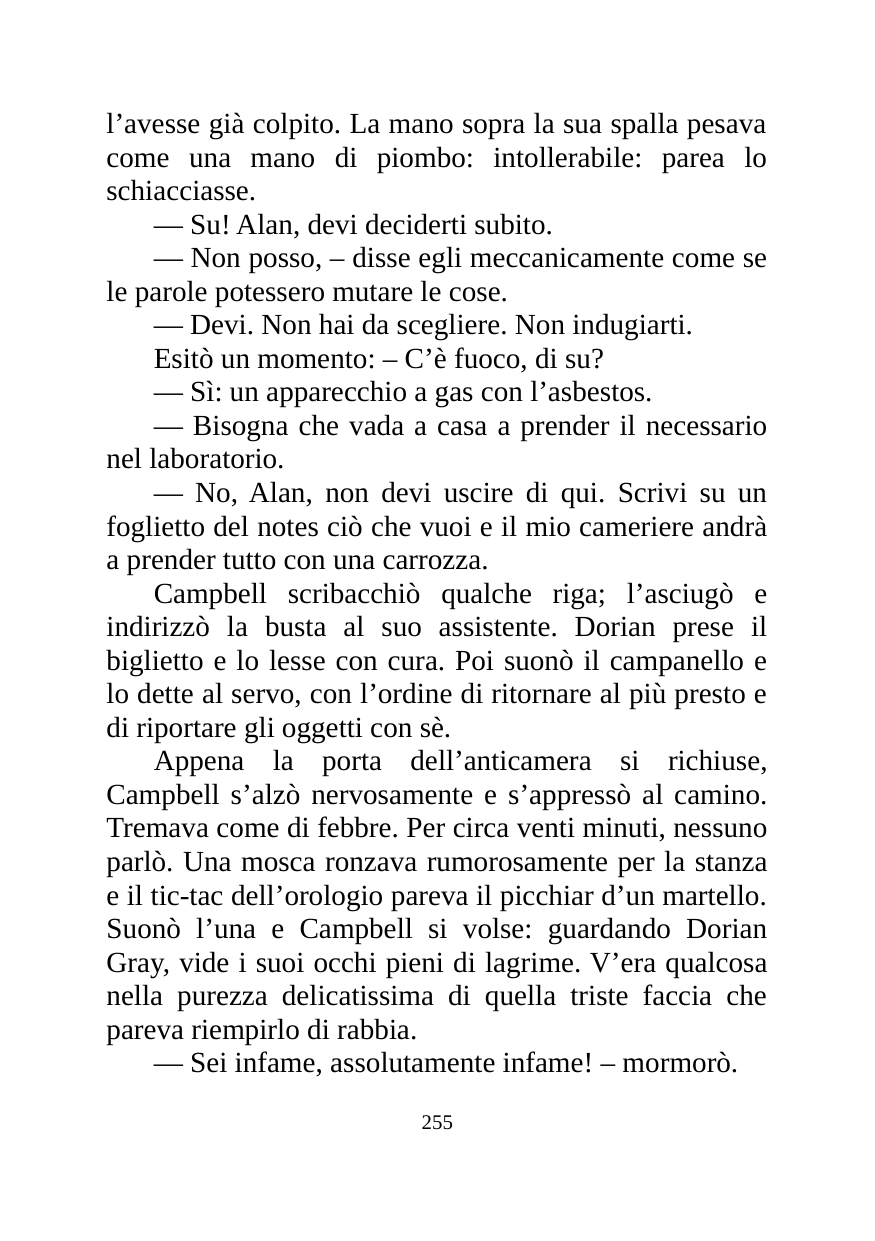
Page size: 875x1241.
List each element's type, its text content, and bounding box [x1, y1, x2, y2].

text — No, Alan, non devi uscire di qui. Scrivi su un foglietto del notes ciò che vuoi e il mio cameriere andrà a prender tutto con una carrozza. [106, 475, 768, 576]
text — Sì: un apparecchio a gas con l’asbestos. [106, 374, 768, 408]
text — Sei infame, assolutamente infame! – mormorò. [106, 1045, 768, 1079]
text Appena la porta dell’anticamera si richiuse, Campbell s’alzò nervosamente e s’appressò al camino. Tremava come di febbre. Per circa venti minuti, nessuno parlò. Una mosca ronzava rumorosamente per la stanza e il tic-tac dell’orologio pareva il picchiar d’un martello. Suonò l’una e Campbell si volse: guardando Dorian Gray, vide i suoi occhi pieni di lagrime. V’era qualcosa nella purezza delicatissima di quella triste faccia che pareva riempirlo di rabbia. [106, 743, 768, 1045]
text l’avesse già colpito. La mano sopra la sua spalla pesava come una mano di piombo: intollerabile: parea lo schiacciasse. [106, 106, 768, 207]
text — Devi. Non hai da scegliere. Non indugiarti. [106, 307, 768, 341]
text — Su! Alan, devi deciderti subito. [106, 207, 768, 240]
text — Non posso, – disse egli meccanicamente come se le parole potessero mutare le cose. [106, 240, 768, 307]
text — Bisogna che vada a casa a prender il necessario nel laboratorio. [106, 408, 768, 475]
text Campbell scribacchiò qualche riga; l’asciugò e indirizzò la busta al suo assistente. Dorian prese il biglietto e lo lesse con cura. Poi suonò il campanello e lo dette al servo, con l’ordine di ritornare al più presto e di riportare gli oggetti con sè. [106, 576, 768, 743]
text Esitò un momento: – C’è fuoco, di su? [106, 341, 768, 374]
